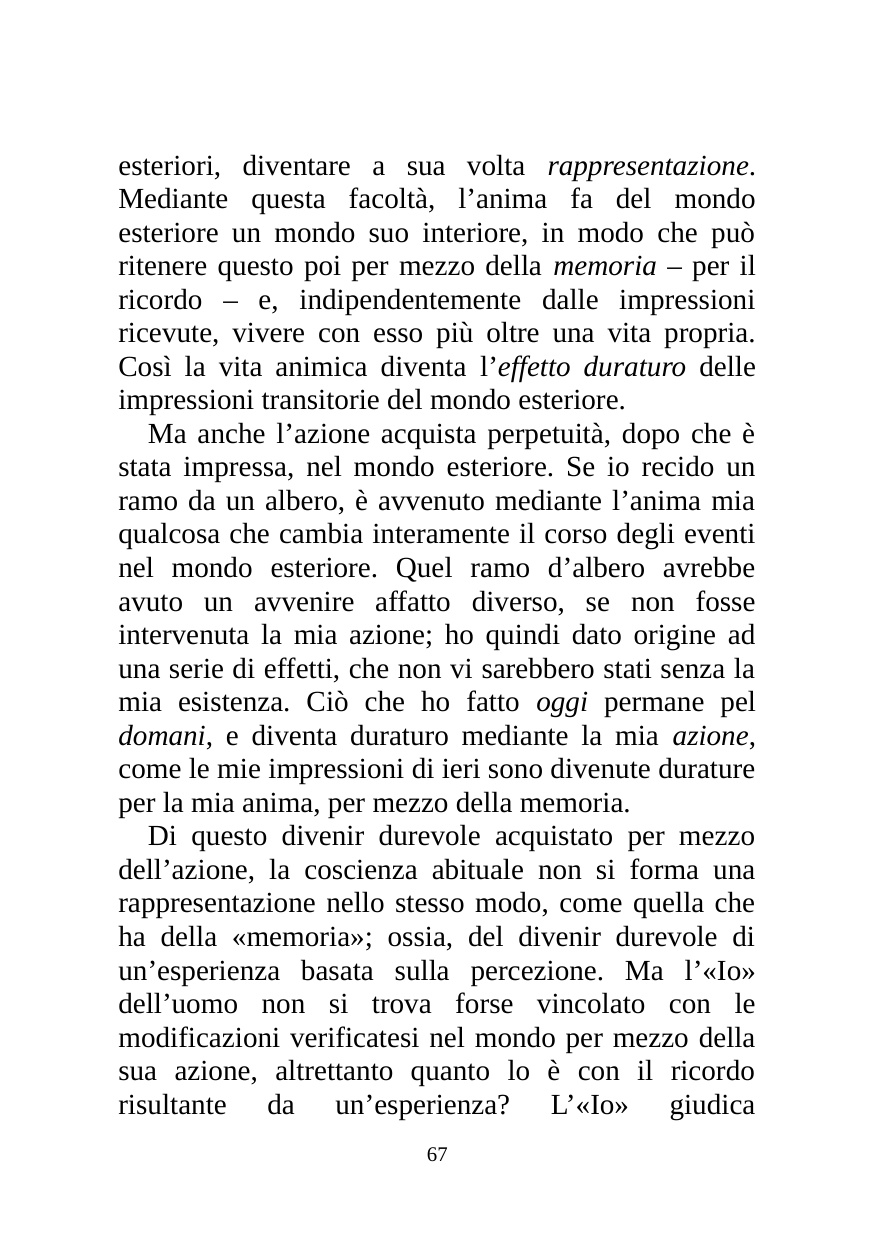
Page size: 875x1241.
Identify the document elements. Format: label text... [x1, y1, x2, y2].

text Ma anche l’azione acquista perpetuità, dopo che è stata impressa, nel mondo esteriore. Se io recido un ramo da un albero, è avvenuto mediante l’anima mia qualcosa che cambia interamente il corso degli eventi nel mondo esteriore. Quel ramo d’albero avrebbe avuto un avvenire affatto diverso, se non fosse intervenuta la mia azione; ho quindi dato origine ad una serie di effetti, che non vi sarebbero stati senza la mia esistenza. Ciò che ho fatto oggi permane pel domani, e diventa duraturo mediante la mia azione, come le mie impressioni di ieri sono divenute durature per la mia anima, per mezzo della memoria. [118, 416, 756, 818]
text esteriori, diventare a sua volta rappresentazione. Mediante questa facoltà, l’anima fa del mondo esteriore un mondo suo interiore, in modo che può ritenere questo poi per mezzo della memoria – per il ricordo – e, indipendentemente dalle impressioni ricevute, vivere con esso più oltre una vita propria. Così la vita animica diventa l’effetto duraturo delle impressioni transitorie del mondo esteriore. [118, 148, 756, 416]
text Di questo divenir durevole acquistato per mezzo dell’azione, la coscienza abituale non si forma una rappresentazione nello stesso modo, come quella che ha della «memoria»; ossia, del divenir durevole di un’esperienza basata sulla percezione. Ma l’«Io» dell’uomo non si trova forse vincolato con le modificazioni verificatesi nel mondo per mezzo della sua azione, altrettanto quanto lo è con il ricordo risultante da un’esperienza? L’«Io» giudica [118, 818, 756, 1120]
